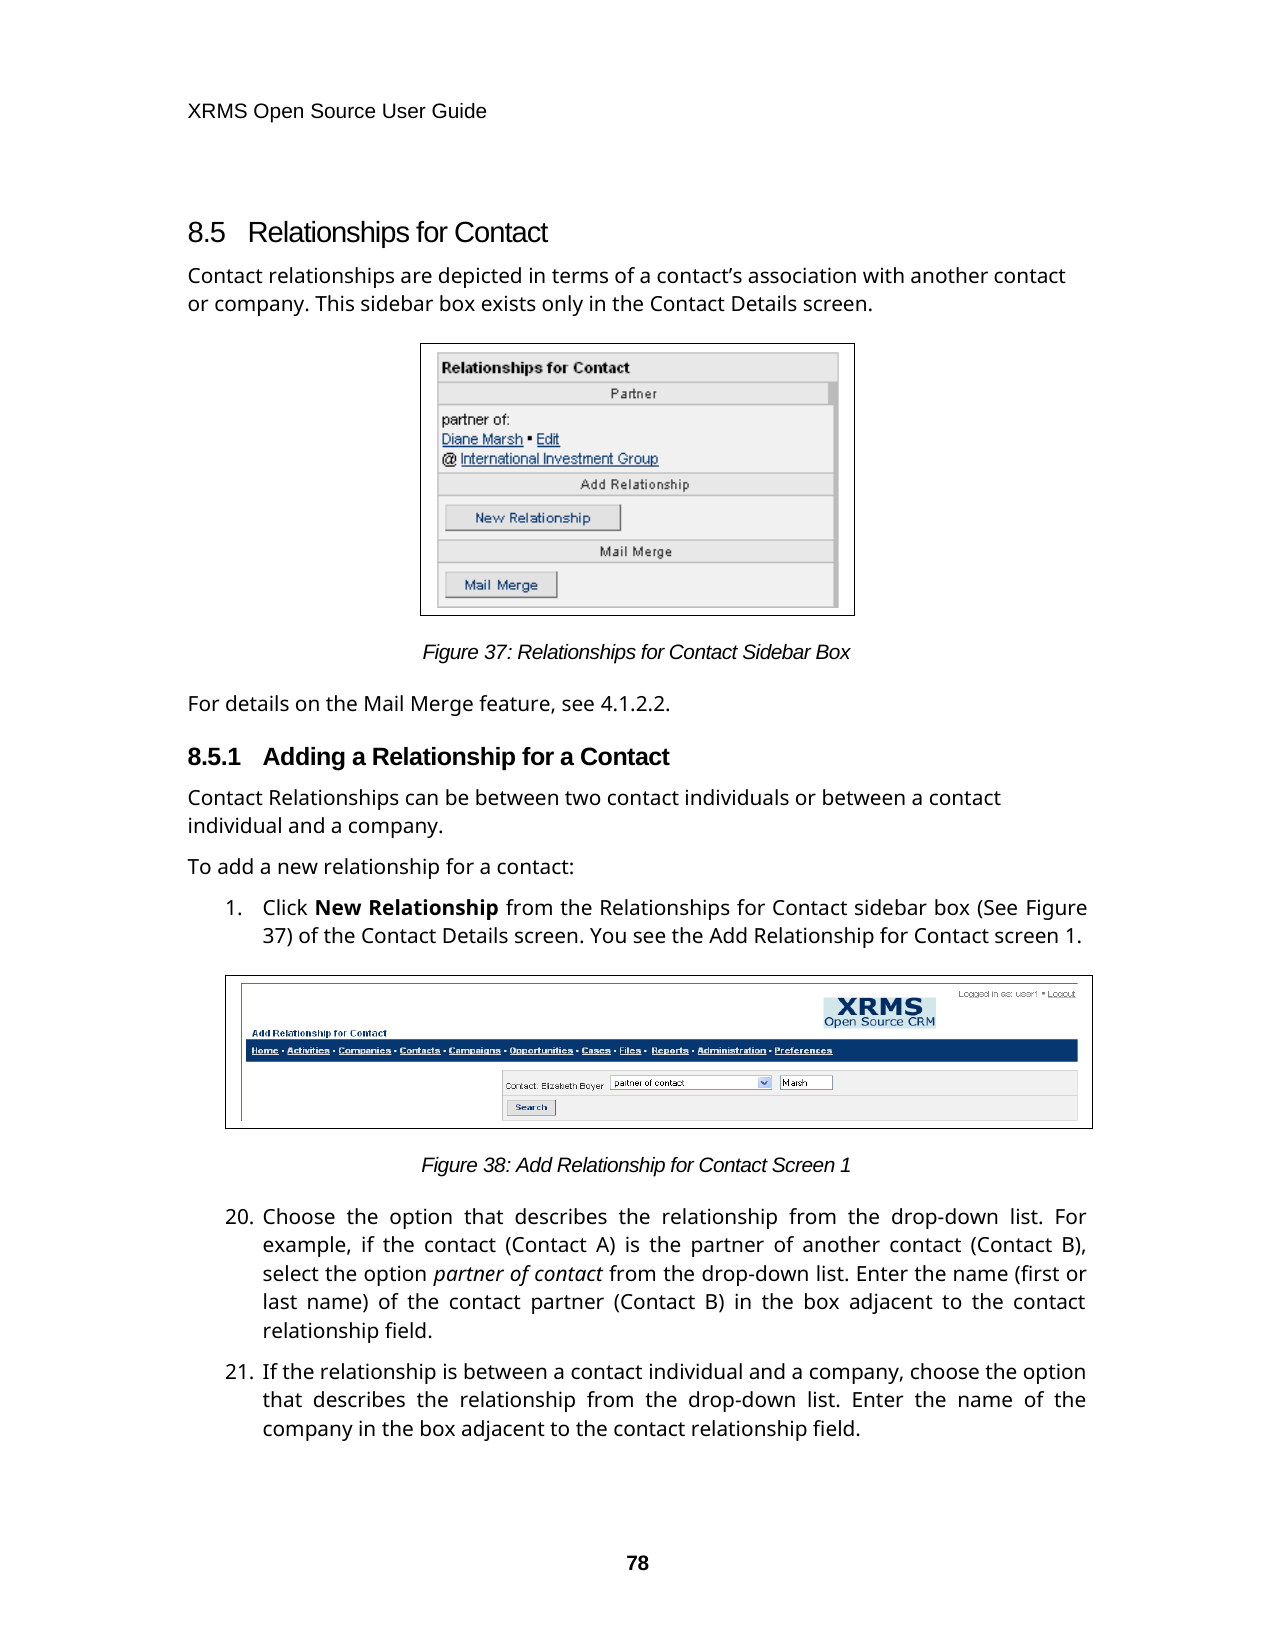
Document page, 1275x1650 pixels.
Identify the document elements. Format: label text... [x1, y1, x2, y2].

subtitle Adding a Relationship for a Contact [187, 742, 1087, 770]
text To add a new relationship for a contact: [187, 852, 1087, 881]
picture [241, 983, 1078, 1121]
subtitle Relationships for Contact [187, 216, 1087, 248]
list Choose the option that describes the relationship from the drop-down list. For example, if the contact (Contact A) is the partner of another contact (Contact B), select the option partner of contact from the drop-down list. Enter the name (first or last name) of the contact partner (Contact B) in the box adjacent to the contact relationship field. [225, 1202, 1087, 1344]
text Contact Relationships can be between two contact individuals or between a contact individual and a company. [187, 783, 1087, 840]
text Contact relationships are depicted in terms of a contact’s association with another contact or company. This sidebar box exists only in the Contact Details screen. [187, 261, 1087, 318]
list Click New Relationship from the Relationships for Contact sidebar box (See Figure 37) of the Contact Details screen. You see the Add Relationship for Contact screen 1. [225, 893, 1087, 950]
picture [436, 351, 839, 608]
text For details on the Mail Merge feature, see 4.1.2.2. [187, 689, 1087, 717]
text Figure 37: Relationships for Contact Sidebar Box [187, 641, 1087, 664]
list If the relationship is between a contact individual and a company, choose the option that describes the relationship from the drop-down list. Enter the name of the company in the box adjacent to the contact relationship field. [225, 1357, 1087, 1442]
text Figure 38: Add Relationship for Contact Screen 1 [187, 1154, 1087, 1177]
